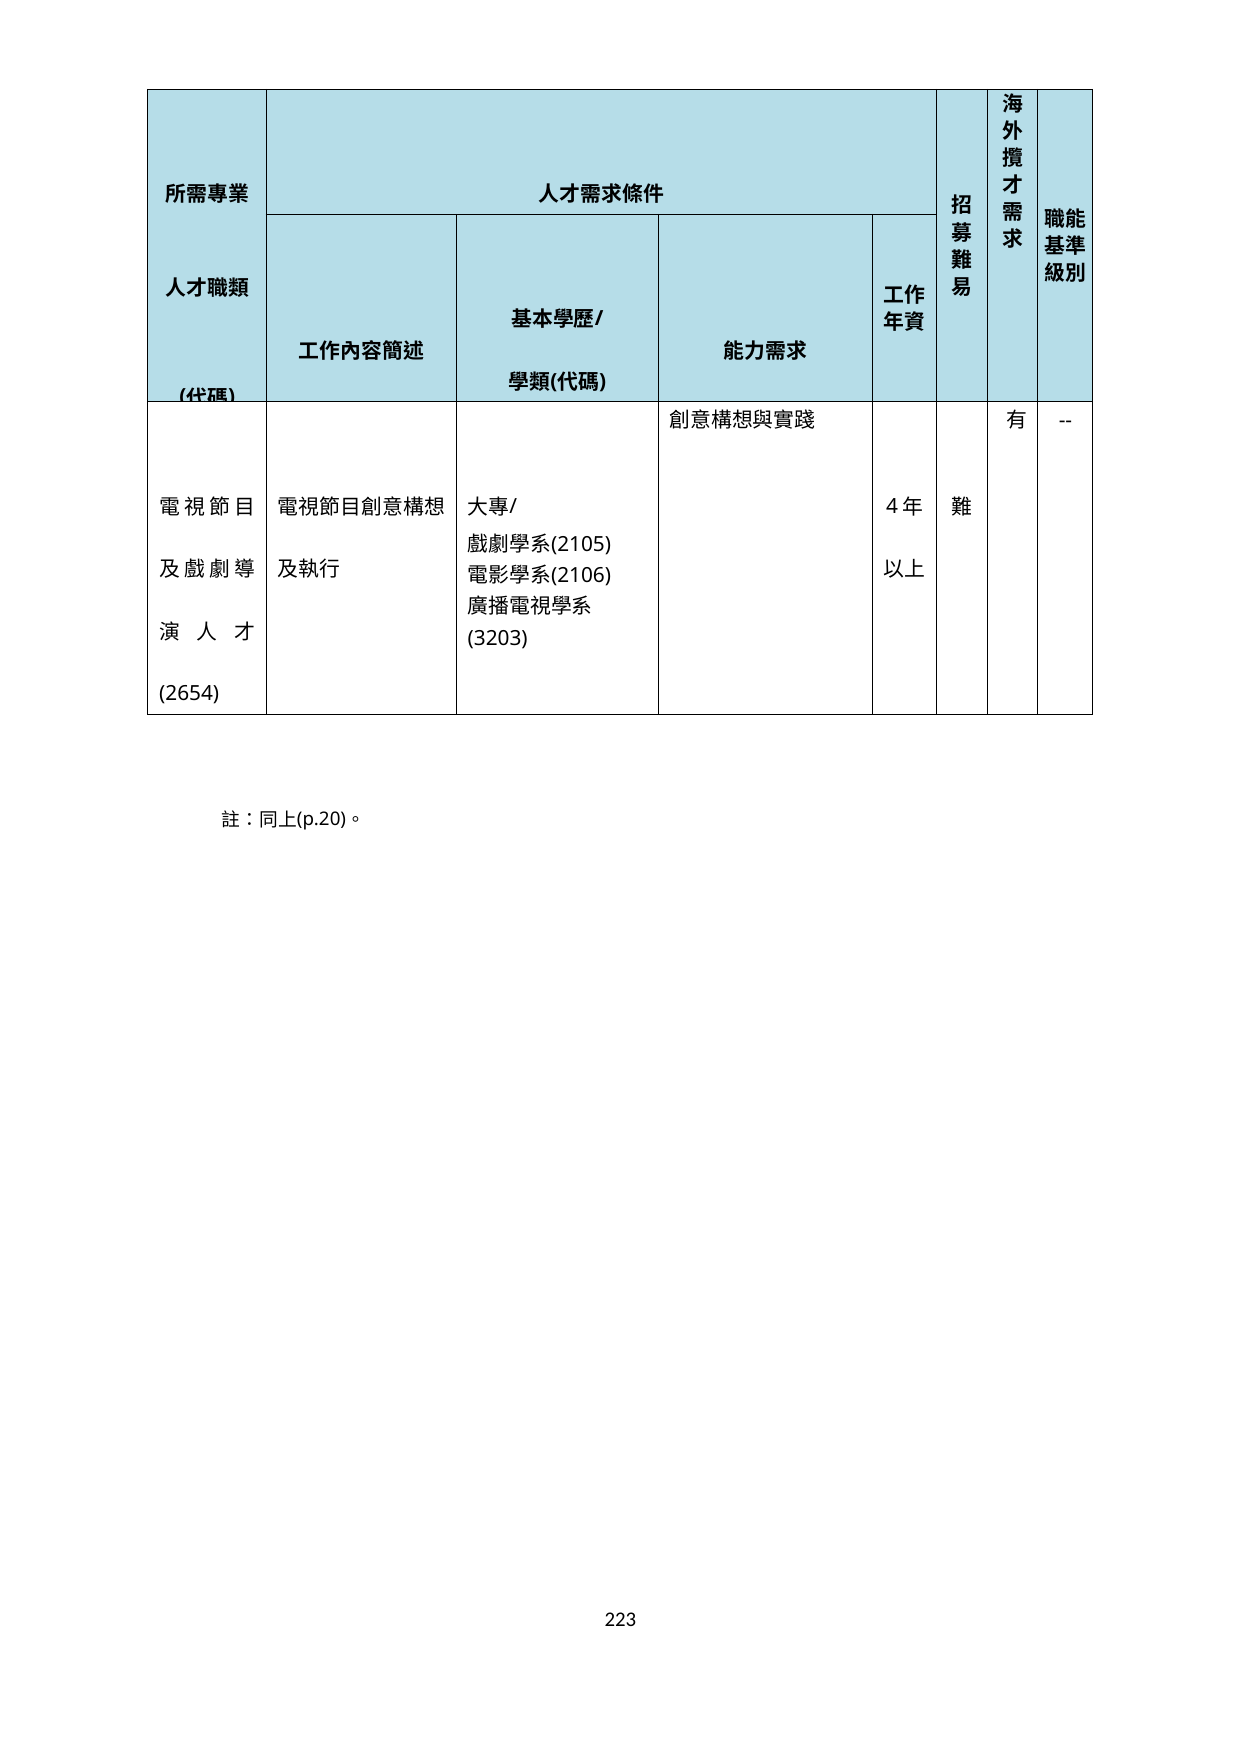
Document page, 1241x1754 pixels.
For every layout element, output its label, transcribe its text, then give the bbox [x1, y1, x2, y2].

table_header 海外攬才需求 [988, 90, 1037, 401]
table_cell 電視節目創意構想及執行 [267, 402, 456, 714]
table_header 職能基準級別 [1038, 90, 1092, 401]
table_cell 工作 年資 [873, 215, 936, 401]
table_cell 電視節目及戲劇導演人才 (2654) [148, 402, 266, 714]
table_cell -- [1038, 402, 1092, 714]
table_cell 創意構想與實踐 [659, 402, 872, 714]
table_cell 4年 以上 [873, 402, 936, 714]
table_header 人才需求條件 [267, 90, 936, 214]
table_cell 能力需求 [659, 215, 872, 401]
table_cell 基本學歷/ 學類(代碼) [457, 215, 658, 401]
table_cell 工作內容簡述 [267, 215, 456, 401]
table_cell 大專/ 戲劇學系(2105) 電影學系(2106) 廣播電視學系(3203) [457, 402, 658, 714]
table_header 所需專業 人才職類 (代碼) [148, 90, 266, 401]
table_cell 有 [988, 402, 1037, 714]
table_header 招募難易 [937, 90, 987, 401]
text 註：同上(p.20)。 [222, 776, 1092, 839]
table_cell 難 [937, 402, 987, 714]
